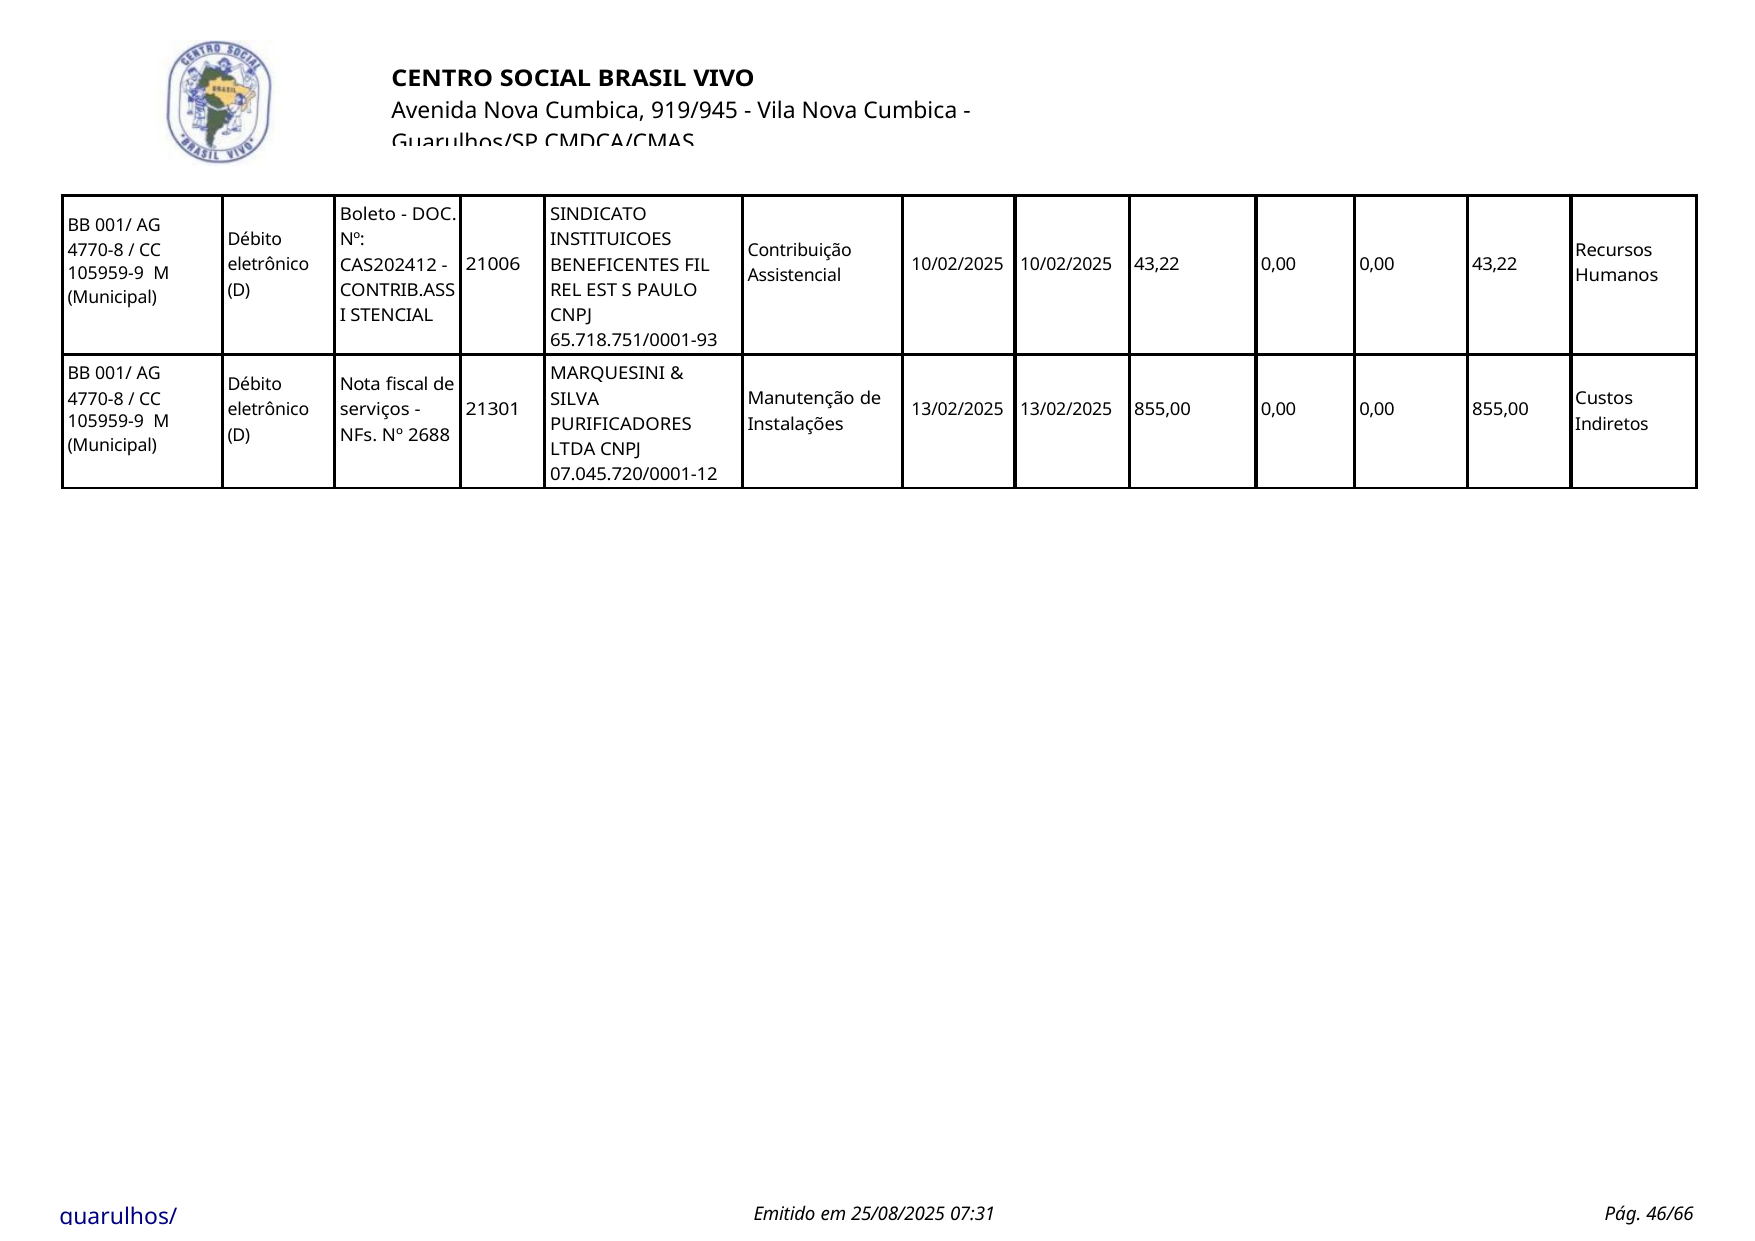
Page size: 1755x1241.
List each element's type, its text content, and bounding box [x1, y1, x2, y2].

table_cell 0,00 [1356, 197, 1466, 353]
table_cell BB 001/ AG 4770-8 / CC 105959-9 M (Municipal) [64, 197, 221, 353]
table_cell 43,22 [1469, 197, 1569, 353]
table_cell 13/02/2025 [904, 356, 1013, 487]
table_cell Boleto - DOC. Nº: CAS202412 - CONTRIB.ASSI STENCIAL [336, 197, 459, 353]
table_cell Recursos Humanos [1573, 197, 1695, 353]
table_cell 21301 [462, 356, 543, 487]
table_cell 10/02/2025 [1017, 197, 1128, 353]
table_cell Débito eletrônico (D) [224, 197, 333, 353]
table_cell 21006 [462, 197, 543, 353]
table_cell 855,00 [1131, 356, 1254, 487]
table_cell 13/02/2025 [1017, 356, 1128, 487]
table_cell 0,00 [1258, 197, 1353, 353]
table_cell 10/02/2025 [904, 197, 1013, 353]
table_cell 0,00 [1258, 356, 1353, 487]
table_cell BB 001/ AG 4770-8 / CC 105959-9 M (Municipal) [64, 356, 221, 487]
table_cell Débito eletrônico (D) [224, 356, 333, 487]
table_cell 0,00 [1356, 356, 1466, 487]
table_cell Custos Indiretos [1573, 356, 1695, 487]
table_cell Manutenção de Instalações [744, 356, 901, 487]
table_cell MARQUESINI & SILVA PURIFICADORES LTDA CNPJ 07.045.720/0001-12 [546, 356, 741, 487]
table_cell Nota fiscal de serviços - NFs. Nº 2688 [336, 356, 459, 487]
table_cell 855,00 [1469, 356, 1569, 487]
table_cell Contribuição Assistencial [744, 197, 901, 353]
table_cell SINDICATO INSTITUICOES BENEFICENTES FIL REL EST S PAULO CNPJ 65.718.751/0001-93 [546, 197, 741, 353]
table_cell 43,22 [1131, 197, 1254, 353]
